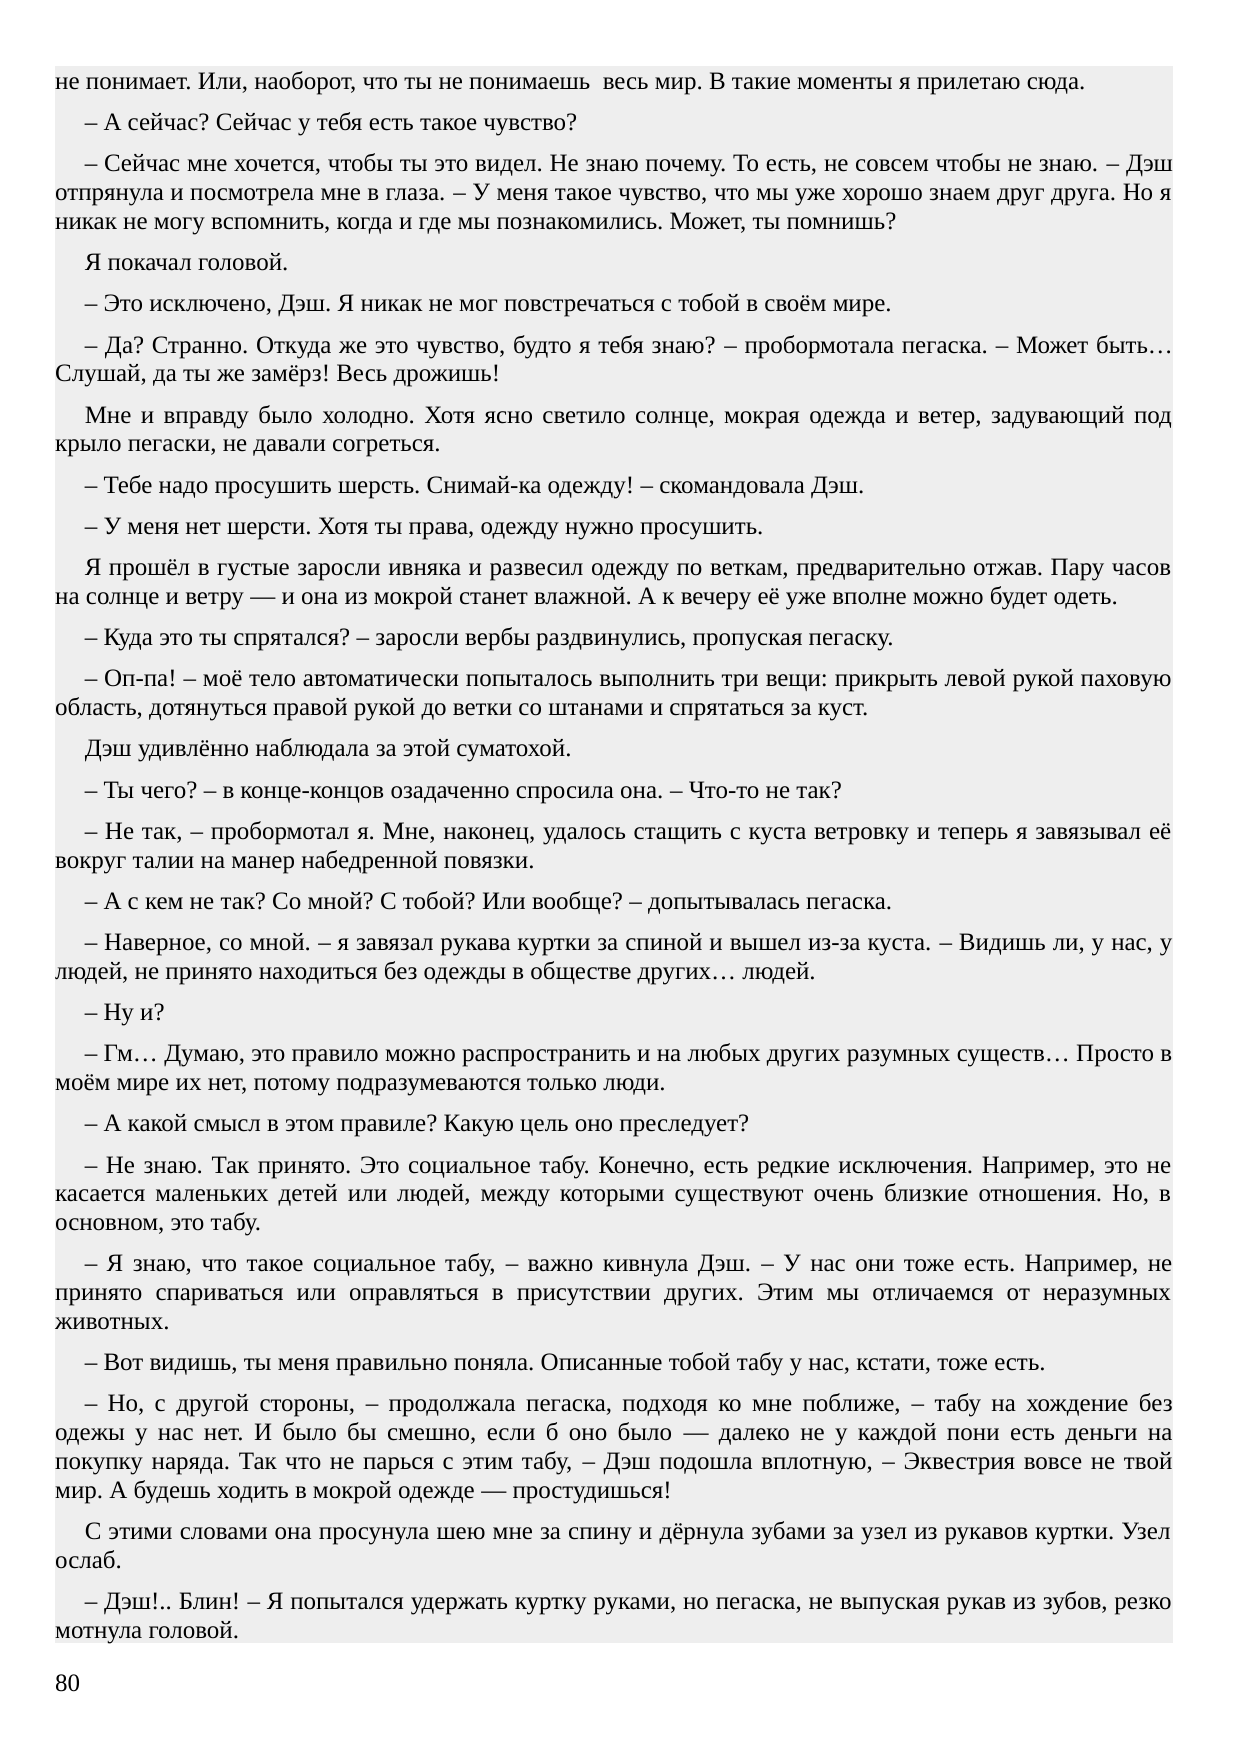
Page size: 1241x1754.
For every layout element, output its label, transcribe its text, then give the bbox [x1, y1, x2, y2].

text – Куда это ты спрятался? – заросли вербы раздвинулись, пропуская пегаску. [55, 622, 1173, 651]
text – Дэш!.. Блин! – Я попытался удержать куртку руками, но пегаска, не выпуская рукав из зубов, резко мотнула головой. [55, 1586, 1173, 1643]
text – Ну и? [55, 997, 1173, 1026]
text – Наверное, со мной. – я завязал рукава куртки за спиной и вышел из-за куста. – Видишь ли, у нас, у людей, не принято находиться без одежды в обществе других… людей. [55, 927, 1173, 985]
text – Но, с другой стороны, – продолжала пегаска, подходя ко мне поближе, – табу на хождение без одежы у нас нет. И было бы смешно, если б оно было — далеко не у каждой пони есть деньги на покупку наряда. Так что не парься с этим табу, – Дэш подошла вплотную, – Эквестрия вовсе не твой мир. А будешь ходить в мокрой одежде — простудишься! [55, 1388, 1173, 1503]
text – Оп-па! – моё тело автоматически попыталось выполнить три вещи: прикрыть левой рукой паховую область, дотянуться правой рукой до ветки со штанами и спрятаться за куст. [55, 663, 1173, 721]
text – А сейчас? Сейчас у тебя есть такое чувство? [55, 107, 1173, 136]
text – Ты чего? – в конце-концов озадаченно спросила она. – Что-то не так? [55, 775, 1173, 803]
text не понимает. Или, наоборот, что ты не понимаешь весь мир. В такие моменты я прилетаю сюда. [55, 66, 1173, 95]
text Я прошёл в густые заросли ивняка и развесил одежду по веткам, предварительно отжав. Пару часов на солнце и ветру — и она из мокрой станет влажной. А к вечеру её уже вполне можно будет одеть. [55, 552, 1173, 610]
text Дэш удивлённо наблюдала за этой суматохой. [55, 733, 1173, 762]
text – Вот видишь, ты меня правильно поняла. Описанные тобой табу у нас, кстати, тоже есть. [55, 1347, 1173, 1376]
text – Сейчас мне хочется, чтобы ты это видел. Не знаю почему. То есть, не совсем чтобы не знаю. – Дэш отпрянула и посмотрела мне в глаза. – У меня такое чувство, что мы уже хорошо знаем друг друга. Но я никак не могу вспомнить, когда и где мы познакомились. Может, ты помнишь? [55, 148, 1173, 235]
text С этими словами она просунула шею мне за спину и дёрнула зубами за узел из рукавов куртки. Узел ослаб. [55, 1516, 1173, 1573]
text – Это исключено, Дэш. Я никак не мог повстречаться с тобой в своём мире. [55, 288, 1173, 317]
text – А какой смысл в этом правиле? Какую цель оно преследует? [55, 1108, 1173, 1137]
text – У меня нет шерсти. Хотя ты права, одежду нужно просушить. [55, 511, 1173, 540]
text – Да? Странно. Откуда же это чувство, будто я тебя знаю? – пробормотала пегаска. – Может быть… Слушай, да ты же замёрз! Весь дрожишь! [55, 330, 1173, 387]
text – Гм… Думаю, это правило можно распространить и на любых других разумных существ… Просто в моём мире их нет, потому подразумеваются только люди. [55, 1038, 1173, 1096]
text – А с кем не так? Со мной? С тобой? Или вообще? – допытывалась пегаска. [55, 886, 1173, 915]
text – Тебе надо просушить шерсть. Снимай-ка одежду! – скомандовала Дэш. [55, 470, 1173, 498]
text – Я знаю, что такое социальное табу, – важно кивнула Дэш. – У нас они тоже есть. Например, не принято спариваться или оправляться в присутствии других. Этим мы отличаемся от неразумных животных. [55, 1248, 1173, 1335]
text – Не знаю. Так принято. Это социальное табу. Конечно, есть редкие исключения. Например, это не касается маленьких детей или людей, между которыми существуют очень близкие отношения. Но, в основном, это табу. [55, 1150, 1173, 1236]
text Мне и вправду было холодно. Хотя ясно светило солнце, мокрая одежда и ветер, задувающий под крыло пегаски, не давали согреться. [55, 400, 1173, 457]
text – Не так, – пробормотал я. Мне, наконец, удалось стащить с куста ветровку и теперь я завязывал её вокруг талии на манер набедренной повязки. [55, 816, 1173, 873]
text Я покачал головой. [55, 247, 1173, 276]
